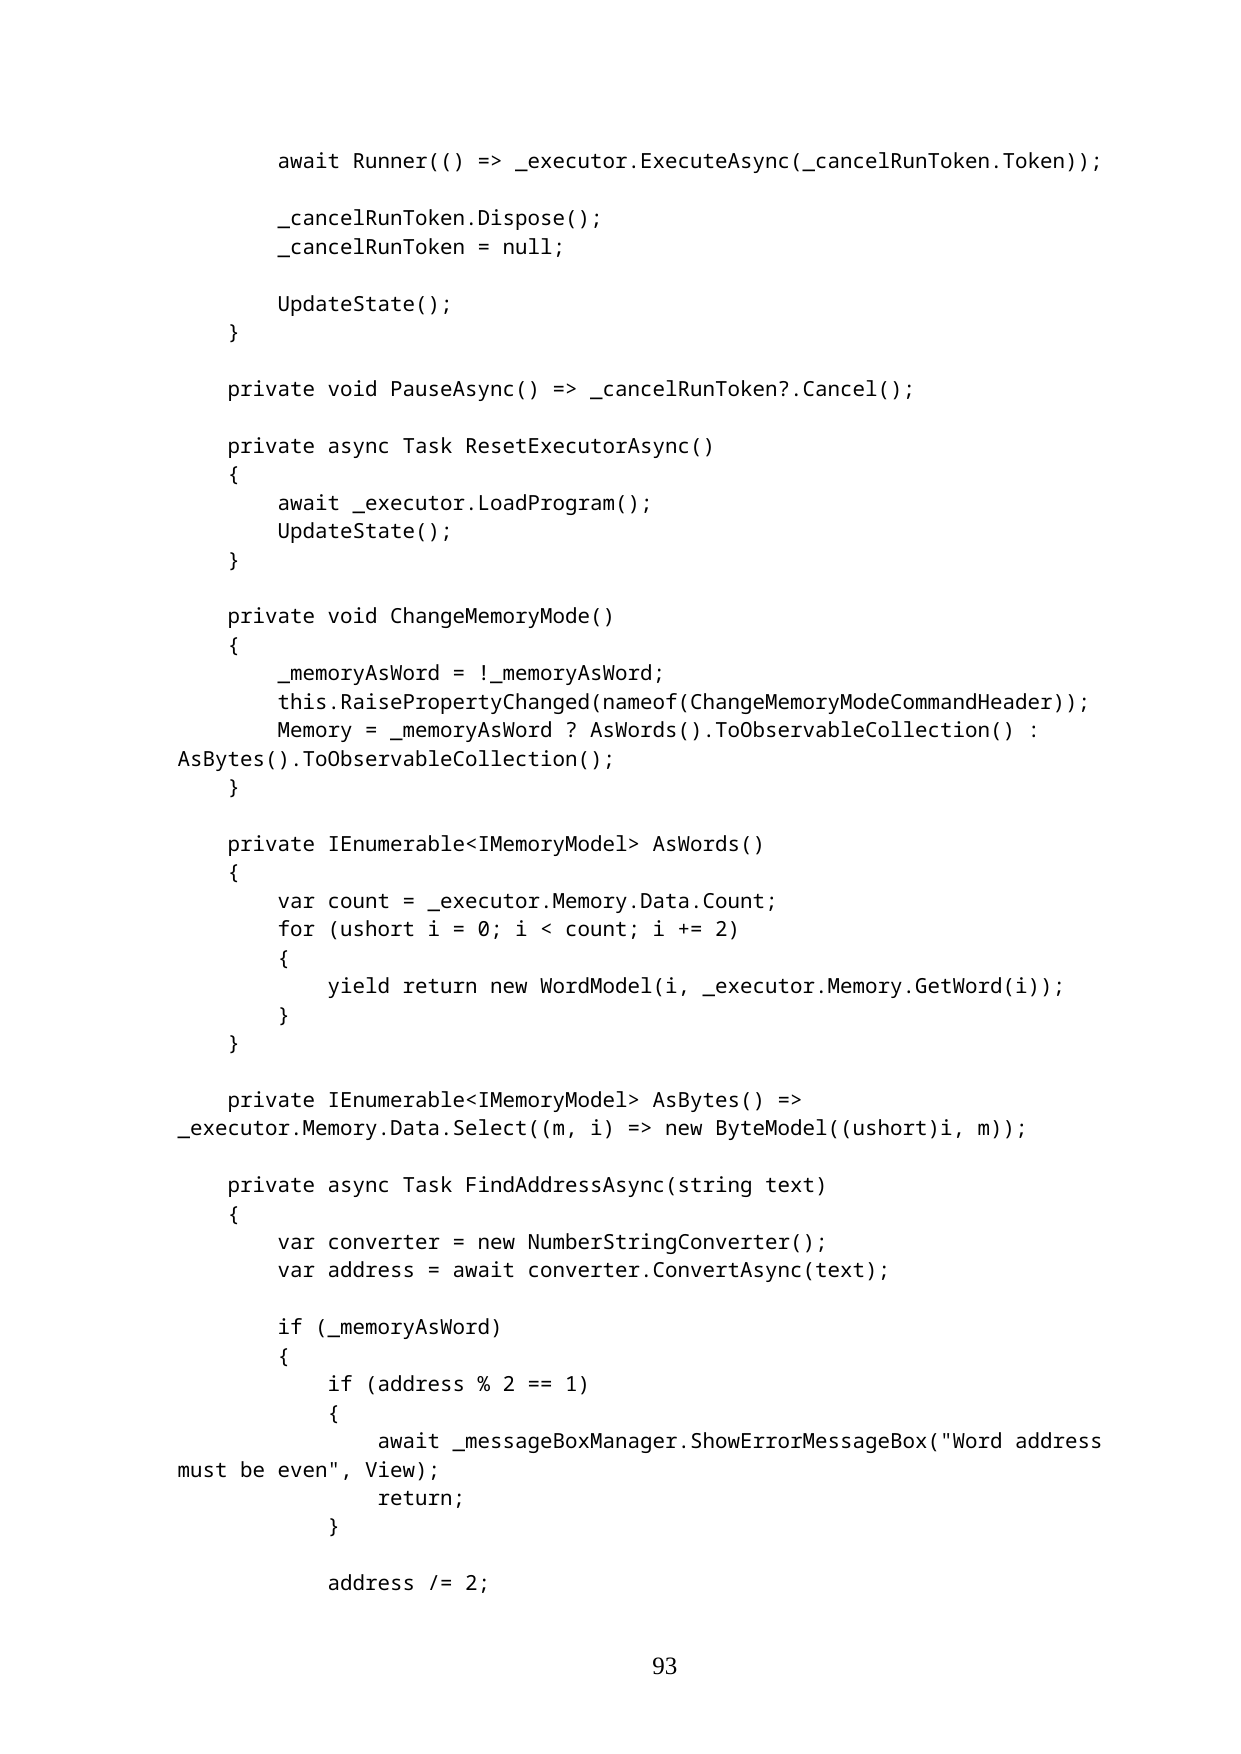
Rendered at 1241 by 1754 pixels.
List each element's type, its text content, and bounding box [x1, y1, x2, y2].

table_header await Runner(() => _executor.ExecuteAsync(_cancelRunToken.Token)); _cancelRunToken.Dispose(); _cancelRunToken = null; UpdateState(); } private void PauseAsync() => _cancelRunToken?.Cancel(); private async Task ResetExecutorAsync() { await _executor.LoadProgram(); UpdateState(); } private void ChangeMemoryMode() { _memoryAsWord = !_memoryAsWord; this.RaisePropertyChanged(nameof(ChangeMemoryModeCommandHeader)); Memory = _memoryAsWord ? AsWords().ToObservableCollection() : AsBytes().ToObservableCollection(); } private IEnumerable<IMemoryModel> AsWords() { var count = _executor.Memory.Data.Count; for (ushort i = 0; i < count; i += 2) { yield return new WordModel(i, _executor.Memory.GetWord(i)); } } private IEnumerable<IMemoryModel> AsBytes() => _executor.Memory.Data.Select((m, i) => new ByteModel((ushort)i, m)); private async Task FindAddressAsync(string text) { var converter = new NumberStringConverter(); var address = await converter.ConvertAsync(text); if (_memoryAsWord) { if (address % 2 == 1) { await _messageBoxManager.ShowErrorMessageBox("Word address must be even", View); return; } address /= 2; [177, 118, 1152, 1597]
